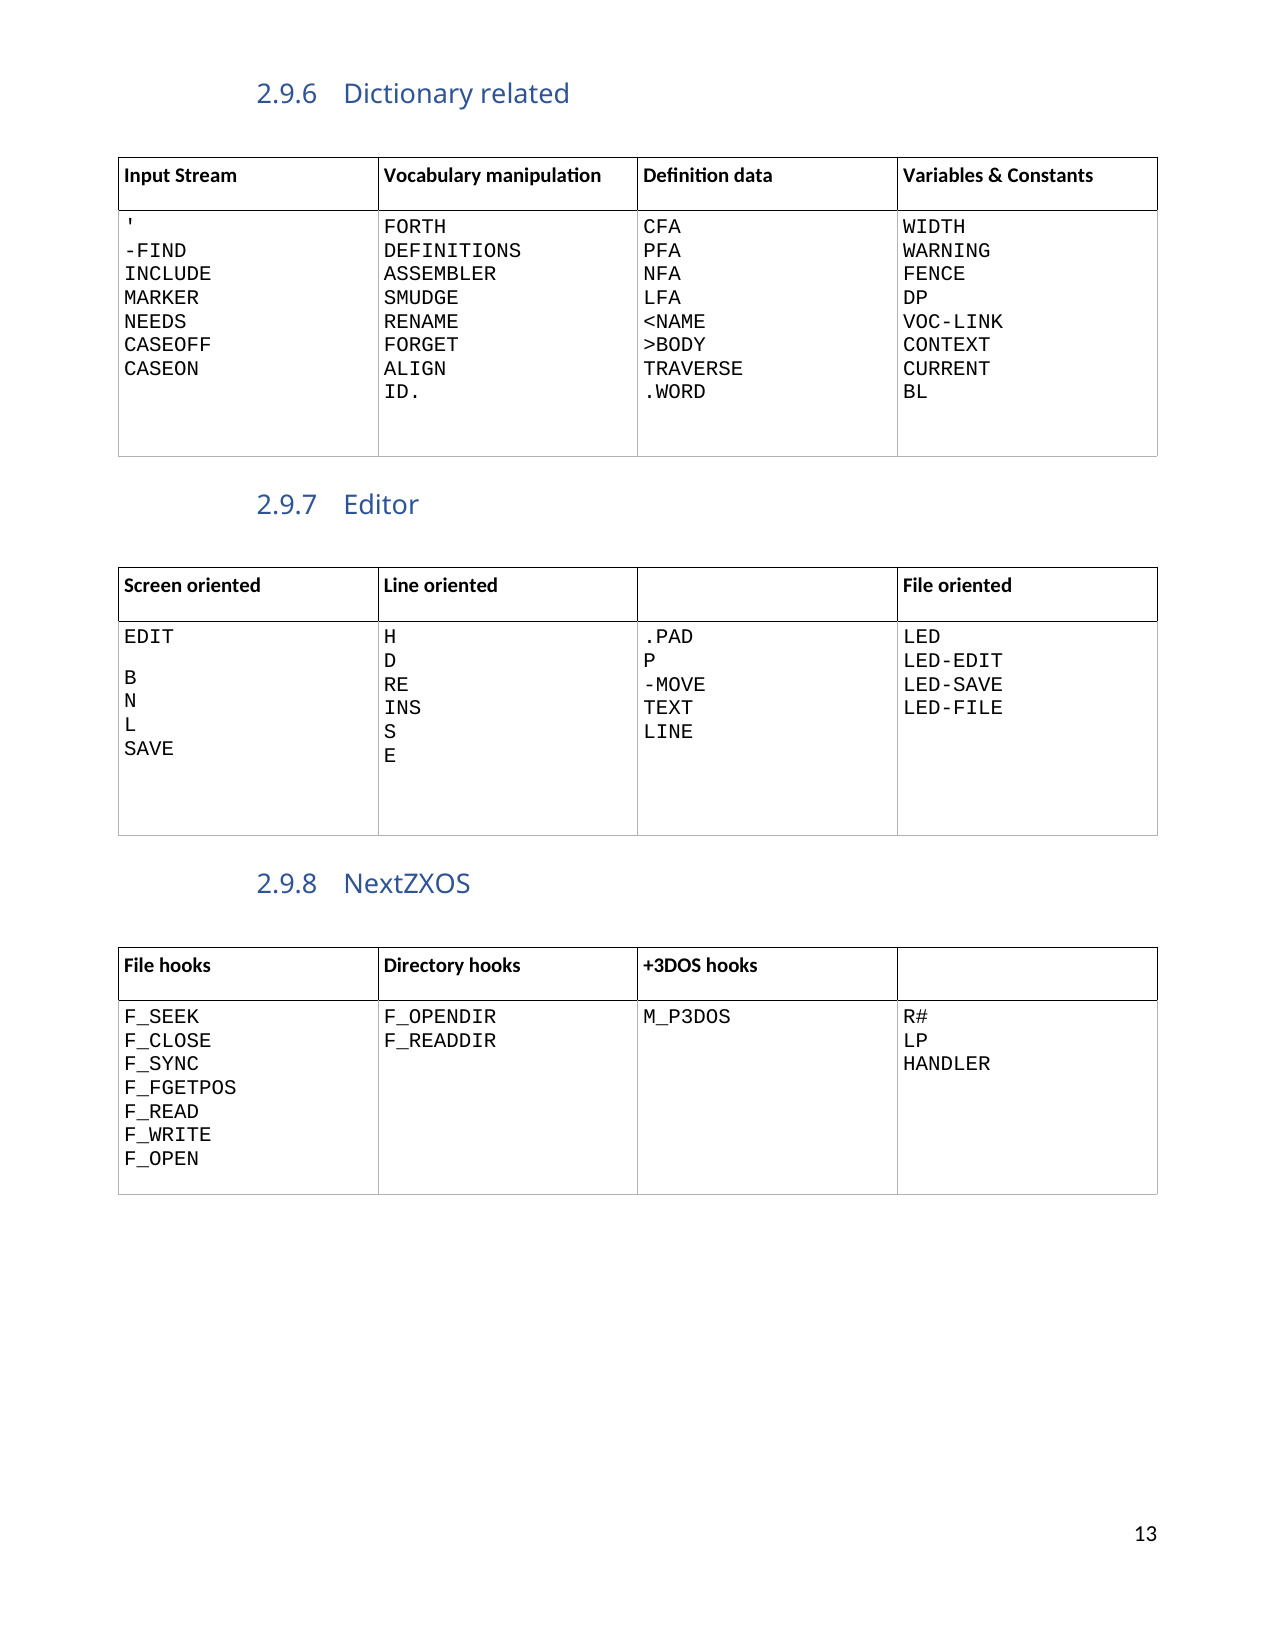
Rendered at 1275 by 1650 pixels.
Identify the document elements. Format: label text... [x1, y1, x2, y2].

table_cell FORTH DEFINITIONS ASSEMBLER SMUDGE RENAME FORGET ALIGN ID. [379, 211, 637, 456]
table_cell H D RE INS S E [379, 622, 637, 835]
table_header Input Stream [119, 158, 378, 210]
table_header Vocabulary manipulation [379, 158, 637, 210]
table_cell ' -FIND INCLUDE MARKER NEEDS CASEOFF CASEON [119, 211, 378, 456]
table_cell F_SEEK F_CLOSE F_SYNC F_FGETPOS F_READ F_WRITE F_OPEN [119, 1001, 378, 1194]
table_header Line oriented [379, 568, 637, 621]
table_header Directory hooks [379, 948, 637, 1000]
table_cell WIDTH WARNING FENCE DP VOC-LINK CONTEXT CURRENT BL [898, 211, 1157, 456]
table_cell .PAD P -MOVE TEXT LINE [638, 622, 897, 835]
table_cell M_P3DOS [638, 1001, 897, 1194]
table_cell EDIT B N L SAVE [119, 622, 378, 835]
table_cell CFA PFA NFA LFA <NAME >BODY TRAVERSE .WORD [638, 211, 897, 456]
table_header File oriented [898, 568, 1157, 621]
table_header Variables & Constants [898, 158, 1157, 210]
subtitle Dictionary related [324, 75, 1157, 112]
table_header +3DOS hooks [638, 948, 897, 1000]
table_cell LED LED-EDIT LED-SAVE LED-FILE [898, 622, 1157, 835]
table_header Screen oriented [119, 568, 378, 621]
table_header Definition data [638, 158, 897, 210]
subtitle Editor [324, 485, 1157, 522]
table_cell F_OPENDIR F_READDIR [379, 1001, 637, 1194]
table_header File hooks [119, 948, 378, 1000]
table_header [898, 948, 1157, 1000]
table_cell R# LP HANDLER [898, 1001, 1157, 1194]
table_header [638, 568, 897, 621]
subtitle NextZXOS [324, 865, 1157, 902]
